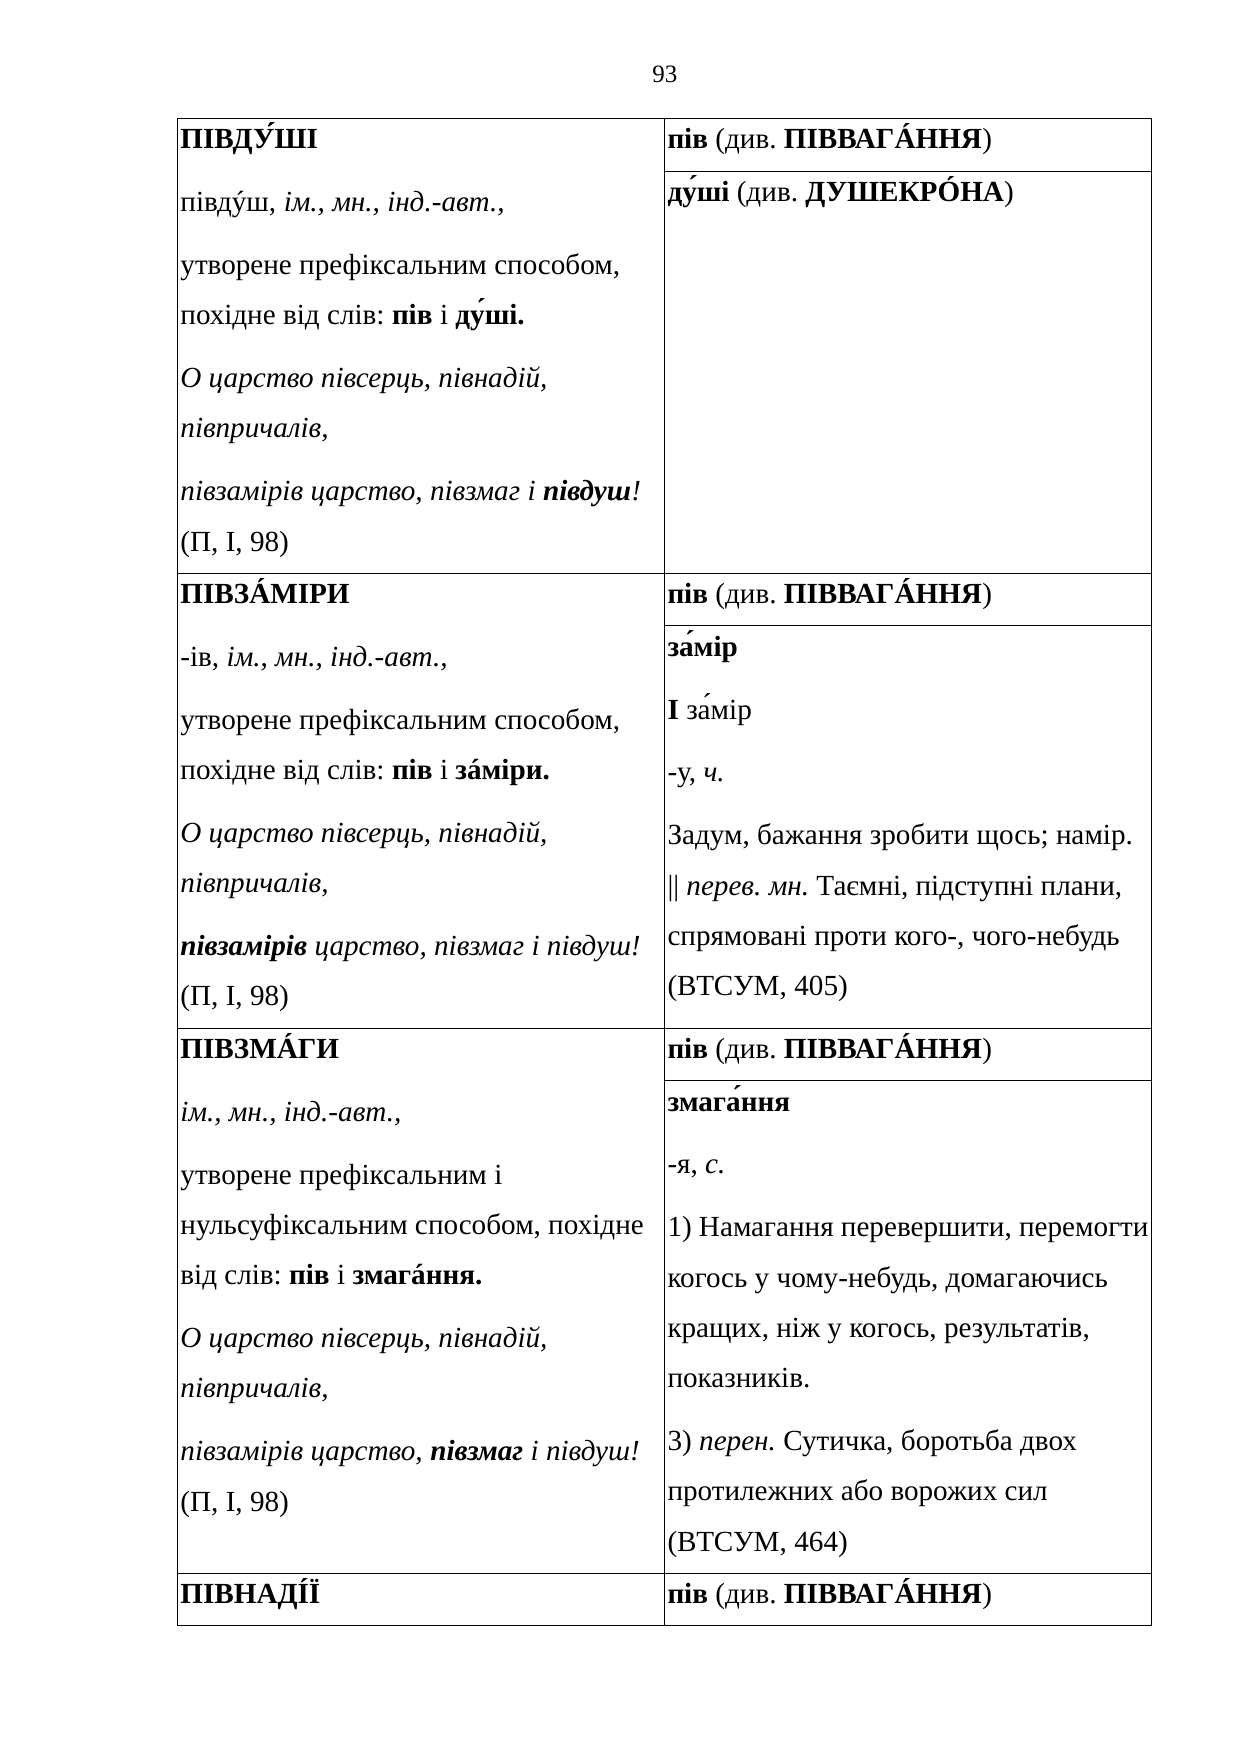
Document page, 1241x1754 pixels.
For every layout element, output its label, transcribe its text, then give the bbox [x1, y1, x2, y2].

table_cell пів (див. ПІВВАГÁННЯ) [665, 1029, 1151, 1080]
table_cell ПІВЗÁМІРИ -ів, ім., мн., інд.-авт., утворене префіксальним способом, похідне від слів: пів і зáміри. О царство півсерць, півнадій, півпричалів, півзамірів царство, півзмаг і півдуш! (П, І, 98) [178, 574, 664, 1028]
table_cell за́мір I за́мір -у, ч. Задум, бажання зробити щось; намір. || перев. мн. Таємні, підступні плани, спрямовані проти кого-, чого-небудь (ВТСУМ, 405) [665, 626, 1151, 1028]
table_cell ПІВДУ́́ШІ півдýш, ім., мн., інд.-авт., утворене префіксальним способом, похідне від слів: пів і ду́ші. О царство півсерць, півнадій, півпричалів, півзамірів царство, півзмаг і півдуш! (П, І, 98) [178, 119, 664, 573]
table_cell ПІВНАДÍЇ [178, 1574, 664, 1625]
table_cell ПІВЗМÁГИ ім., мн., інд.-авт., утворене префіксальним і нульсуфіксальним способом, похідне від слів: пів і змагáння. О царство півсерць, півнадій, півпричалів, півзамірів царство, півзмаг і півдуш! (П, І, 98) [178, 1029, 664, 1573]
table_cell ду́ші (див. ДУШЕКРÓНА) [665, 172, 1151, 573]
table_cell пів (див. ПІВВАГÁННЯ) [665, 119, 1151, 171]
table_cell пів (див. ПІВВАГÁННЯ) [665, 574, 1151, 625]
table_cell змага́ння -я, с. 1) Намагання перевершити, перемогти когось у чому-небудь, домагаючись кращих, ніж у когось, результатів, показників. 3) перен. Сутичка, боротьба двох протилежних або ворожих сил (ВТСУМ, 464) [665, 1081, 1151, 1573]
table_cell пів (див. ПІВВАГÁННЯ) [665, 1574, 1151, 1625]
